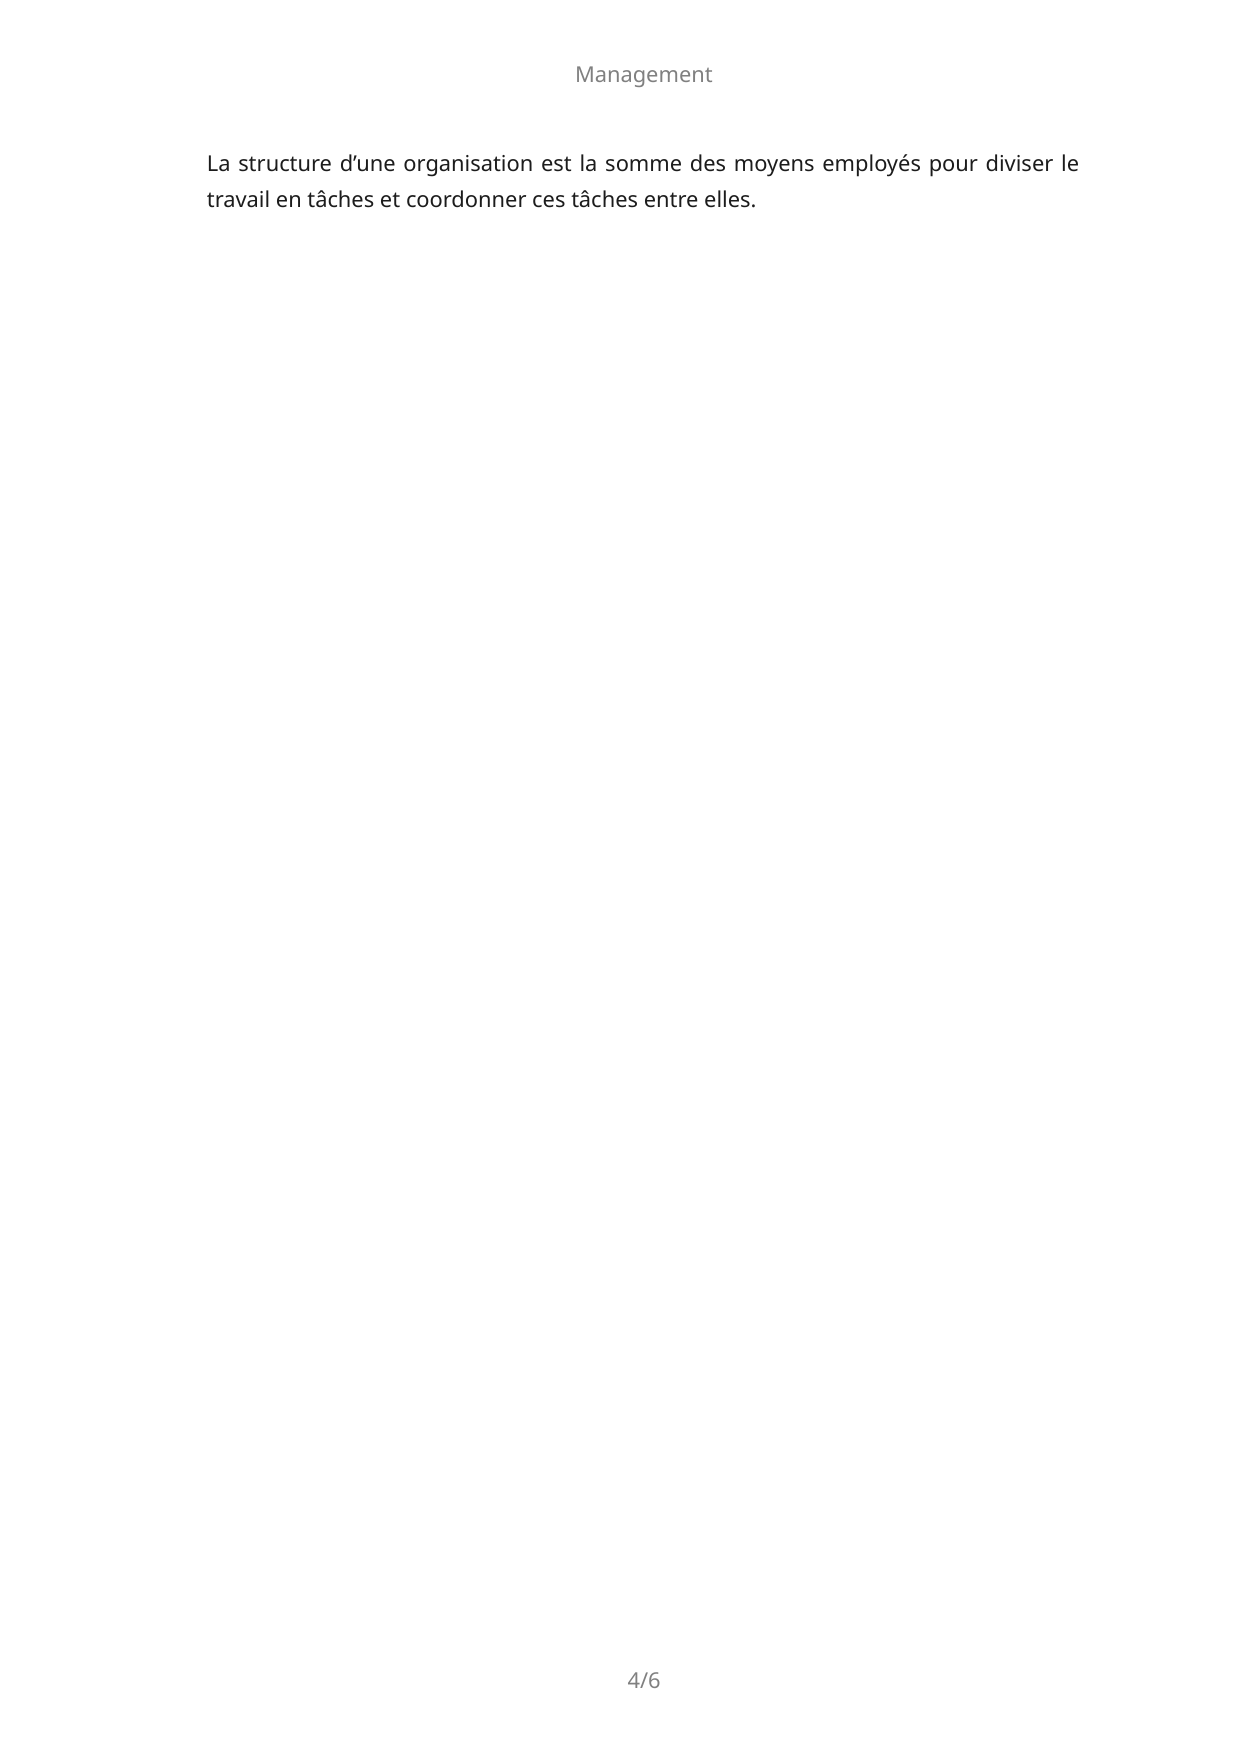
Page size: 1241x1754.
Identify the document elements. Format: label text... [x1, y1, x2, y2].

text La structure d’une organisation est la somme des moyens employés pour diviser le travail en tâches et coordonner ces tâches entre elles. [207, 148, 1081, 213]
